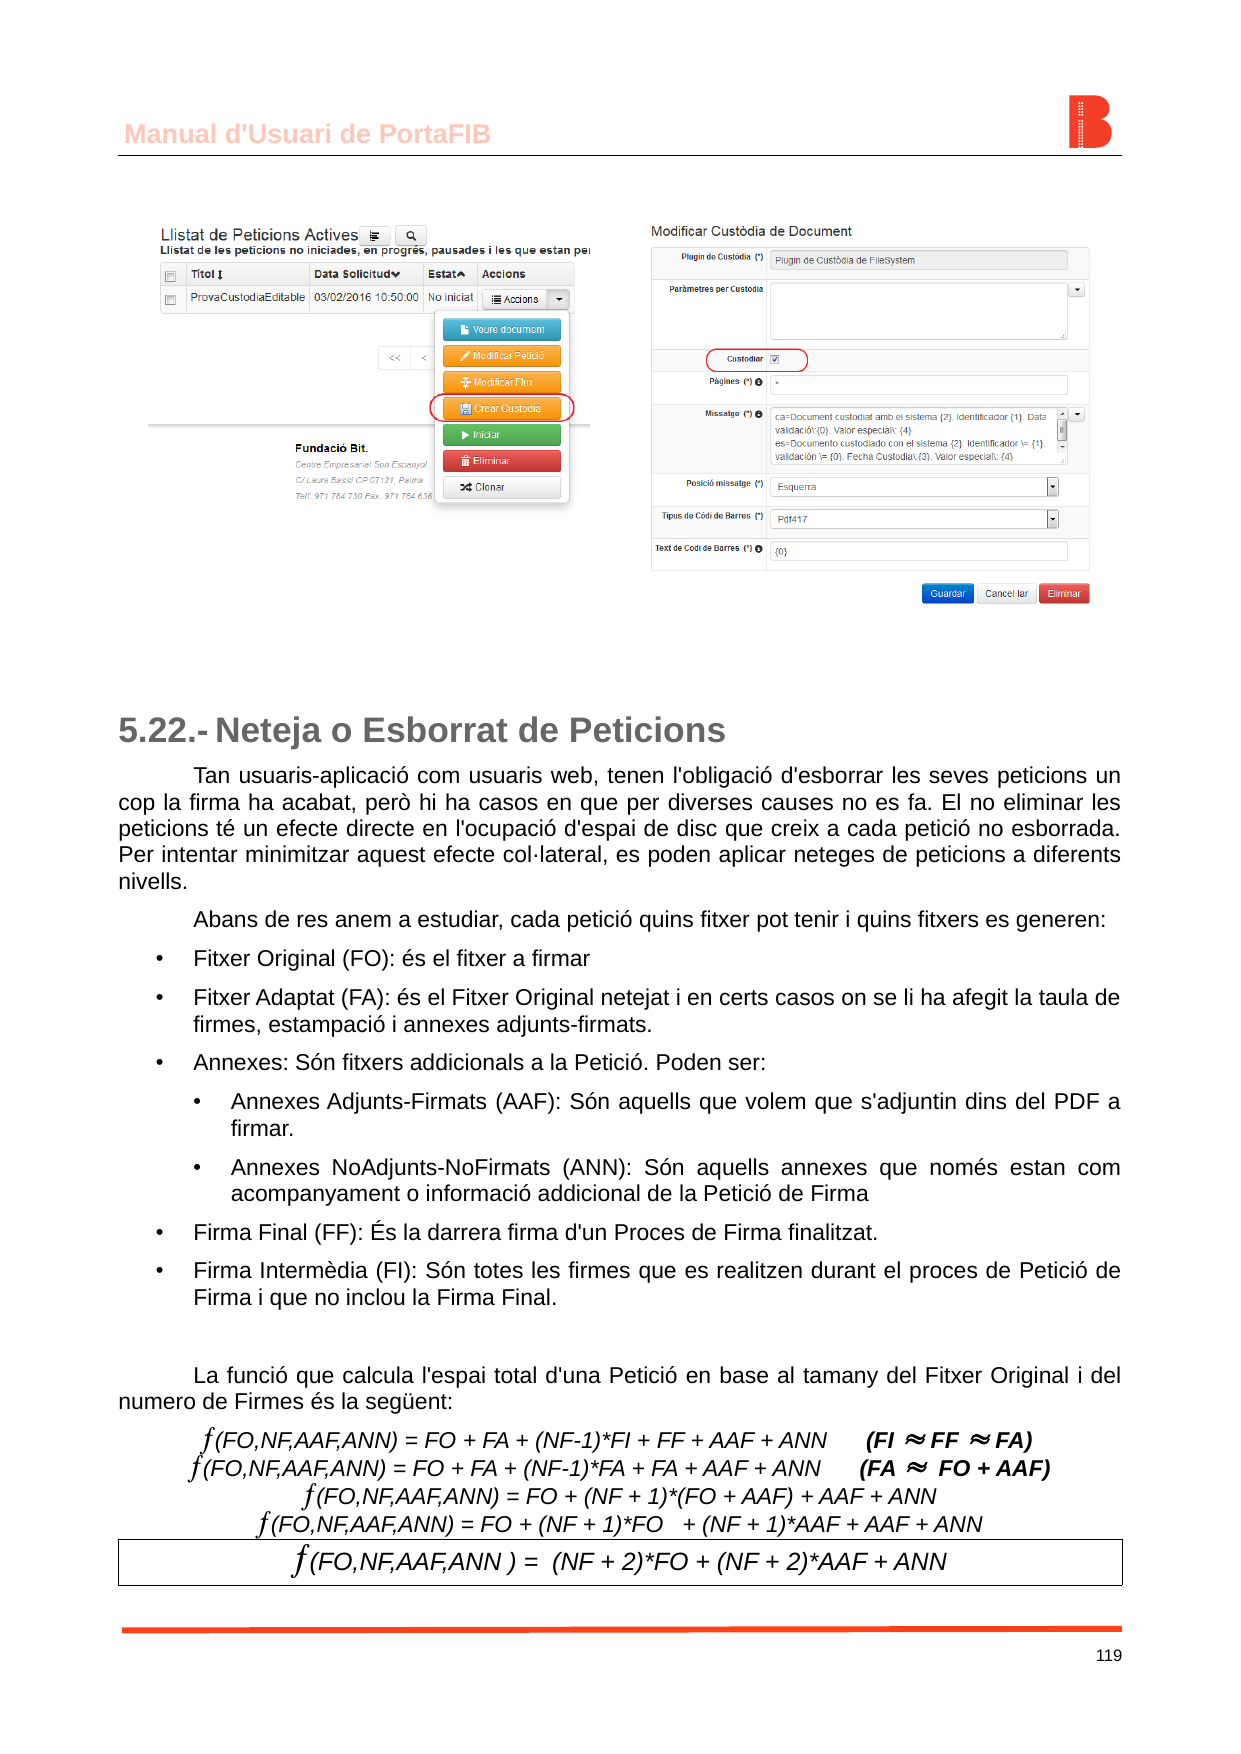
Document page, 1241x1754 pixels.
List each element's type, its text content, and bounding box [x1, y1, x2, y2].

text (FO,NF,AAF,ANN) = FO + FA + (NF-1)*FA + FA + AAF + ANN (FA ≈ FO + AAF) [118, 1455, 1122, 1483]
list Annexes Adjunts-Firmats (AAF): Són aquells que volem que s'adjuntin dins del PDF a firmar. [193, 1088, 1122, 1141]
table_cell [620, 216, 1122, 640]
list Fitxer Original (FO): és el fitxer a firmar [156, 945, 1122, 972]
text La funció que calcula l'espai total d'una Petició en base al tamany del Fitxer Original i del numero de Firmes és la següent: [118, 1362, 1122, 1414]
picture [1063, 94, 1117, 150]
list Annexes NoAdjunts-NoFirmats (ANN): Són aquells annexes que només estan com acompanyament o informació addicional de la Petició de Firma [193, 1153, 1122, 1206]
picture [649, 221, 1093, 609]
picture [148, 221, 590, 522]
list Firma Intermèdia (FI): Són totes les firmes que es realitzen durant el proces de Petició de Firma i que no inclou la Firma Final. [156, 1257, 1122, 1310]
text (FO,NF,AAF,ANN) = FO + (NF + 1)*(FO + AAF) + AAF + ANN [118, 1483, 1122, 1511]
text Tan usuaris-aplicació com usuaris web, tenen l'obligació d'esborrar les seves peticions un cop la firma ha acabat, però hi ha casos en que per diverses causes no es fa. El no eliminar les peticions té un efecte directe en l'ocupació d'espai de disc que creix a cada petició no esborrada. Per intentar minimitzar aquest efecte col·lateral, es poden aplicar neteges de peticions a diferents nivells. [118, 762, 1122, 894]
subtitle Neteja o Esborrat de Peticions [118, 709, 1122, 750]
list Fitxer Adaptat (FA): és el Fitxer Original netejat i en certs casos on se li ha afegit la taula de firmes, estampació i annexes adjunts-firmats. [156, 984, 1122, 1037]
table_cell [118, 216, 620, 640]
text (FO,NF,AAF,ANN) = FO + FA + (NF-1)*FI + FF + AAF + ANN (FI ≈ FF ≈ FA) [118, 1427, 1122, 1455]
text (FO,NF,AAF,ANN) = FO + (NF + 1)*FO + (NF + 1)*AAF + AAF + ANN [118, 1511, 1122, 1539]
list Firma Final (FF): És la darrera firma d'un Proces de Firma finalitzat. [156, 1219, 1122, 1245]
table_header (FO,NF,AAF,ANN ) = (NF + 2)*FO + (NF + 2)*AAF + ANN [119, 1540, 1122, 1584]
list Annexes: Són fitxers addicionals a la Petició. Poden ser: [156, 1049, 1122, 1076]
text Abans de res anem a estudiar, cada petició quins fitxer pot tenir i quins fitxers es generen: [118, 906, 1122, 933]
